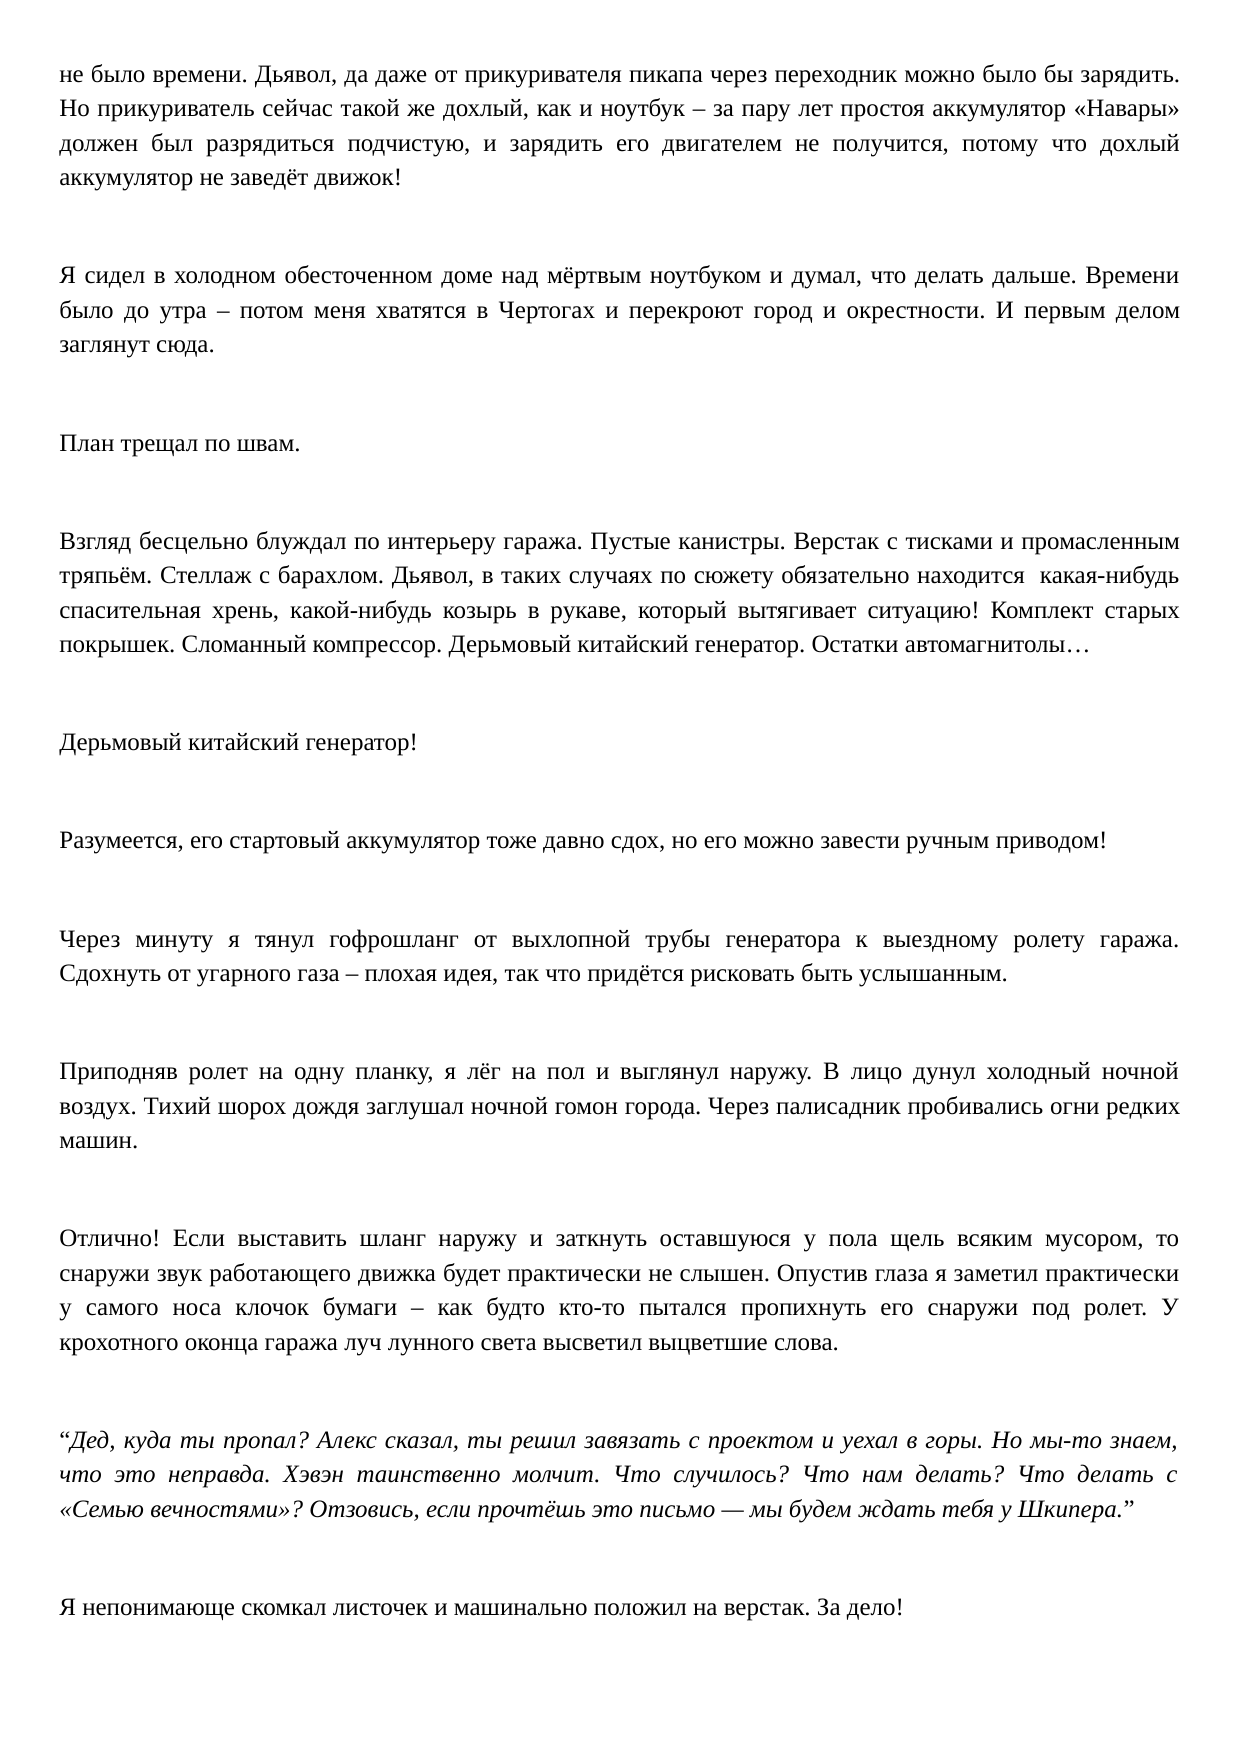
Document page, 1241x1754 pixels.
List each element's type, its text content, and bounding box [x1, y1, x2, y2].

text Приподняв ролет на одну планку, я лёг на пол и выглянул наружу. В лицо дунул холодный ночной воздух. Тихий шорох дождя заглушал ночной гомон города. Через палисадник пробивались огни редких машин. [59, 1056, 1181, 1154]
text Взгляд бесцельно блуждал по интерьеру гаража. Пустые канистры. Верстак с тисками и промасленным тряпьём. Стеллаж с барахлом. Дьявол, в таких случаях по сюжету обязательно находится какая-нибудь спасительная хрень, какой-нибудь козырь в рукаве, который вытягивает ситуацию! Комплект старых покрышек. Сломанный компрессор. Дерьмовый китайский генератор. Остатки автомагнитолы… [59, 526, 1181, 658]
text Дерьмовый китайский генератор! [59, 727, 1181, 756]
text Я непонимающе скомкал листочек и машинально положил на верстак. За дело! [59, 1592, 1181, 1621]
text План трещал по швам. [59, 428, 1181, 456]
text “Дед, куда ты пропал? Алекс сказал, ты решил завязать с проектом и уехал в горы. Но мы-то знаем, что это неправда. Хэвэн таинственно молчит. Что случилось? Что нам делать? Что делать с «Семью вечностями»? Отзовись, если прочтёшь это письмо — мы будем ждать тебя у Шкипера.” [59, 1425, 1181, 1523]
text не было времени. Дьявол, да даже от прикуривателя пикапа через переходник можно было бы зарядить. Но прикуриватель сейчас такой же дохлый, как и ноутбук – за пару лет простоя аккумулятор «Навары» должен был разрядиться подчистую, и зарядить его двигателем не получится, потому что дохлый аккумулятор не заведёт движок! [59, 59, 1181, 191]
text Разумеется, его стартовый аккумулятор тоже давно сдох, но его можно завести ручным приводом! [59, 826, 1181, 854]
text Я сидел в холодном обесточенном доме над мёртвым ноутбуком и думал, что делать дальше. Времени было до утра – потом меня хватятся в Чертогах и перекроют город и окрестности. И первым делом заглянут сюда. [59, 261, 1181, 358]
text Через минуту я тянул гофрошланг от выхлопной трубы генератора к выездному ролету гаража. Сдохнуть от угарного газа – плохая идея, так что придётся рисковать быть услышанным. [59, 924, 1181, 987]
text Отлично! Если выставить шланг наружу и заткнуть оставшуюся у пола щель всяким мусором, то снаружи звук работающего движка будет практически не слышен. Опустив глаза я заметил практически у самого носа клочок бумаги – как будто кто-то пытался пропихнуть его снаружи под ролет. У крохотного оконца гаража луч лунного света высветил выцветшие слова. [59, 1223, 1181, 1356]
